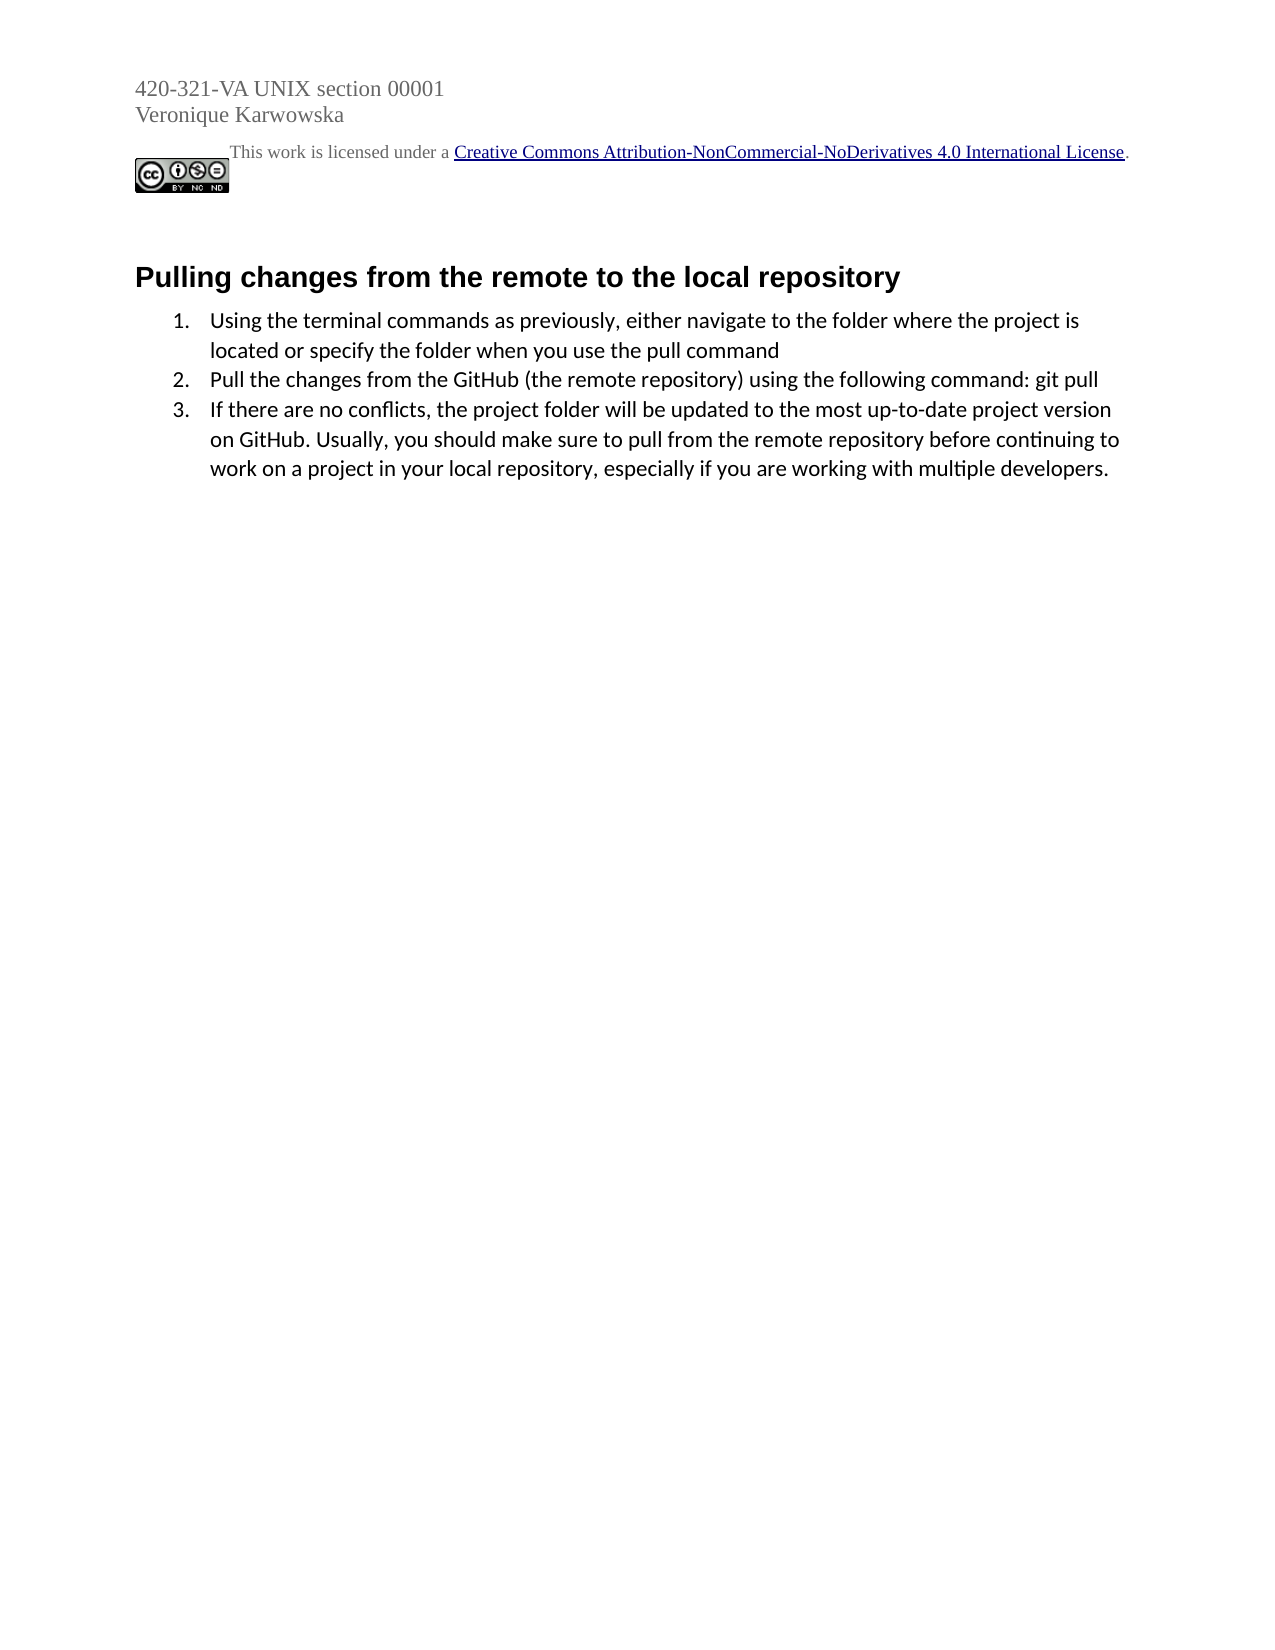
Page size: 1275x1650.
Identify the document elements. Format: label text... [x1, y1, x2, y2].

subtitle Pulling changes from the remote to the local repository [135, 260, 1140, 294]
list Using the terminal commands as previously, either navigate to the folder where the project is located or specify the folder when you use the pull command [172, 306, 1140, 364]
list Pull the changes from the GitHub (the remote repository) using the following command: git pull [172, 366, 1140, 393]
list If there are no conflicts, the project folder will be updated to the most up-to-date project version on GitHub. Usually, you should make sure to pull from the remote repository before continuing to work on a project in your local repository, especially if you are working with multiple developers. [172, 395, 1140, 483]
